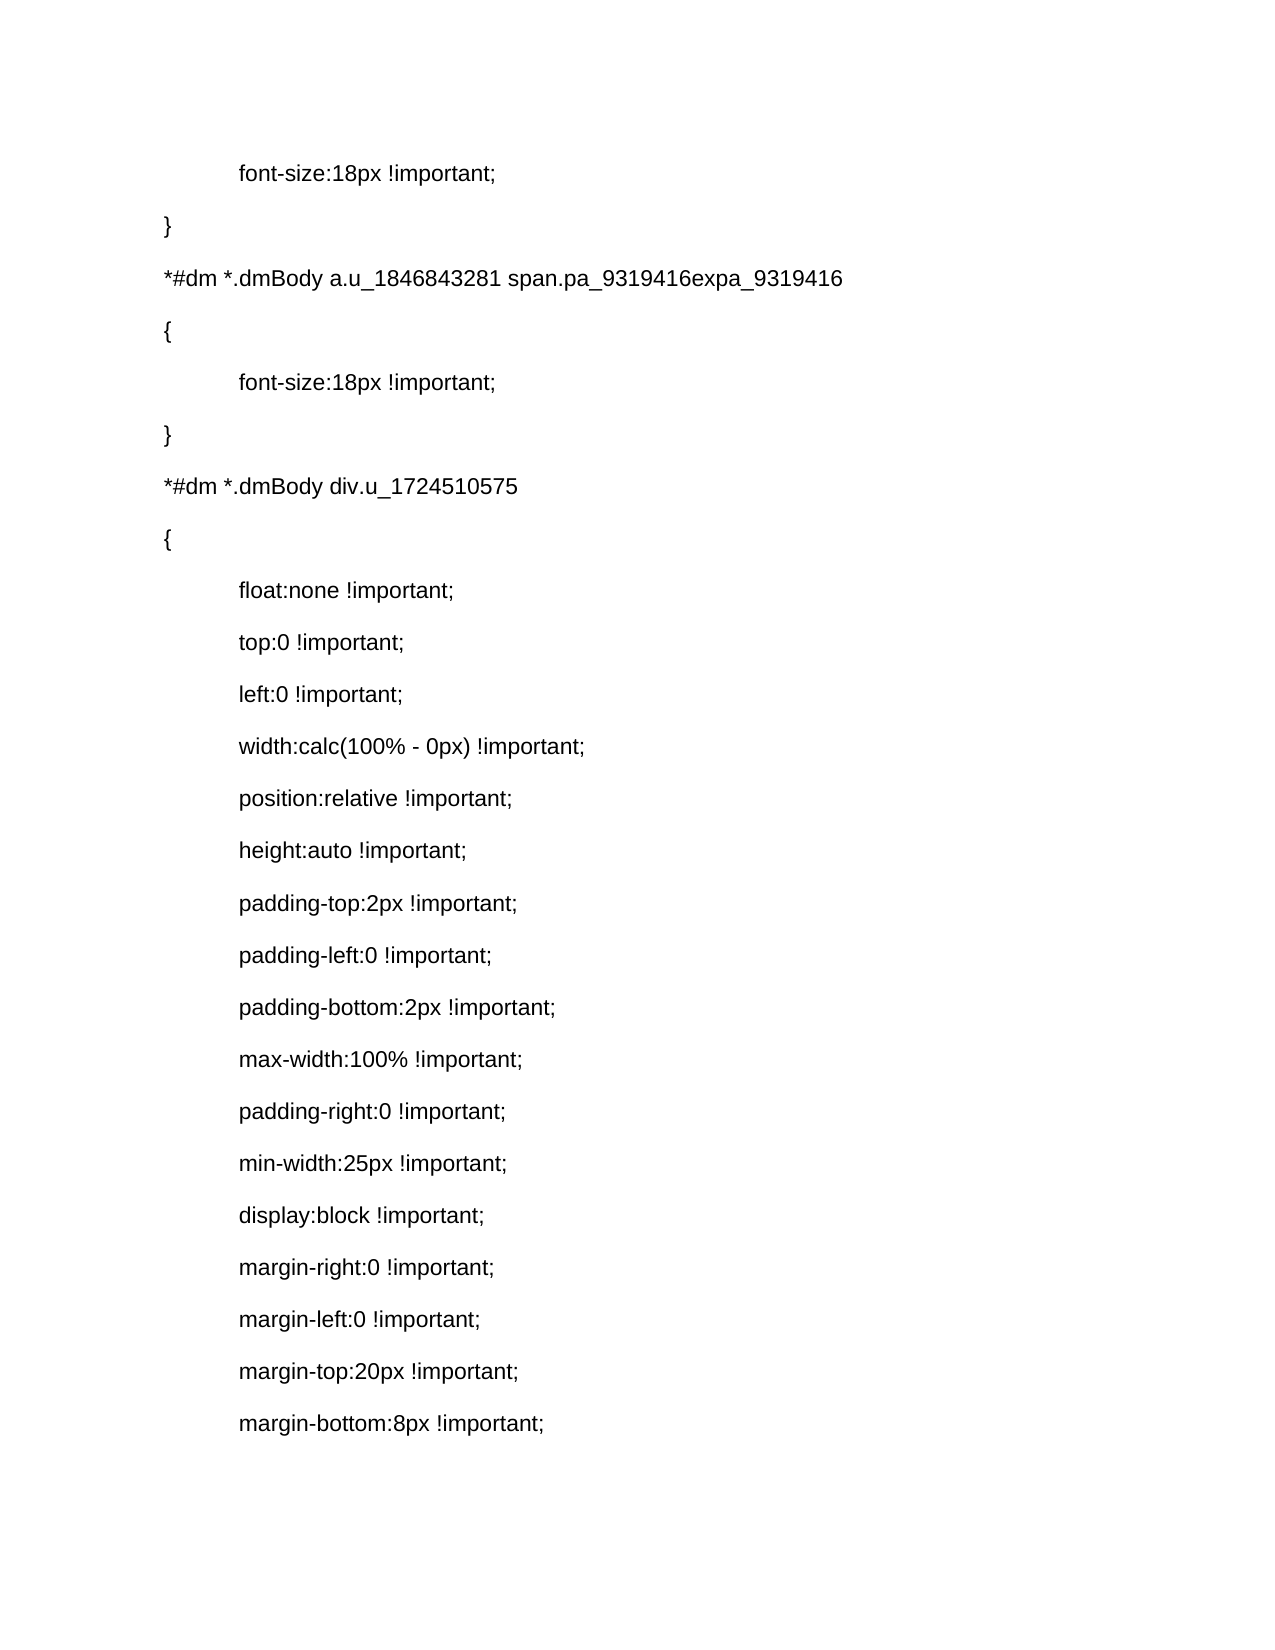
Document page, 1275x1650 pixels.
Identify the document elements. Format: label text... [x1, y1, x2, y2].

table_cell padding-right:0 !important; [153, 1088, 1125, 1139]
table_cell margin-left:0 !important; [153, 1296, 1125, 1348]
table_cell width:calc(100% - 0px) !important; [153, 723, 1125, 775]
table_cell { [153, 515, 1125, 567]
table_cell font-size:18px !important; [153, 150, 1125, 202]
table_cell { [153, 306, 1125, 358]
table_cell } [153, 202, 1125, 254]
table_cell max-width:100% !important; [153, 1035, 1125, 1087]
table_cell position:relative !important; [153, 775, 1125, 827]
table_cell left:0 !important; [153, 671, 1125, 723]
table_cell margin-bottom:8px !important; [153, 1400, 1125, 1452]
table_cell min-width:25px !important; [153, 1140, 1125, 1192]
table_cell margin-right:0 !important; [153, 1244, 1125, 1296]
table_cell margin-top:20px !important; [153, 1348, 1125, 1400]
table_cell height:auto !important; [153, 827, 1125, 879]
table_cell *#dm *.dmBody a.u_1846843281 span.pa_9319416expa_9319416 [153, 254, 1125, 306]
table_cell padding-bottom:2px !important; [153, 983, 1125, 1035]
table_cell display:block !important; [153, 1192, 1125, 1244]
table_cell padding-top:2px !important; [153, 879, 1125, 931]
table_cell } [153, 410, 1125, 462]
table_cell top:0 !important; [153, 619, 1125, 671]
table_cell *#dm *.dmBody div.u_1724510575 [153, 463, 1125, 514]
table_cell padding-left:0 !important; [153, 931, 1125, 983]
table_cell float:none !important; [153, 567, 1125, 619]
table_cell font-size:18px !important; [153, 358, 1125, 410]
